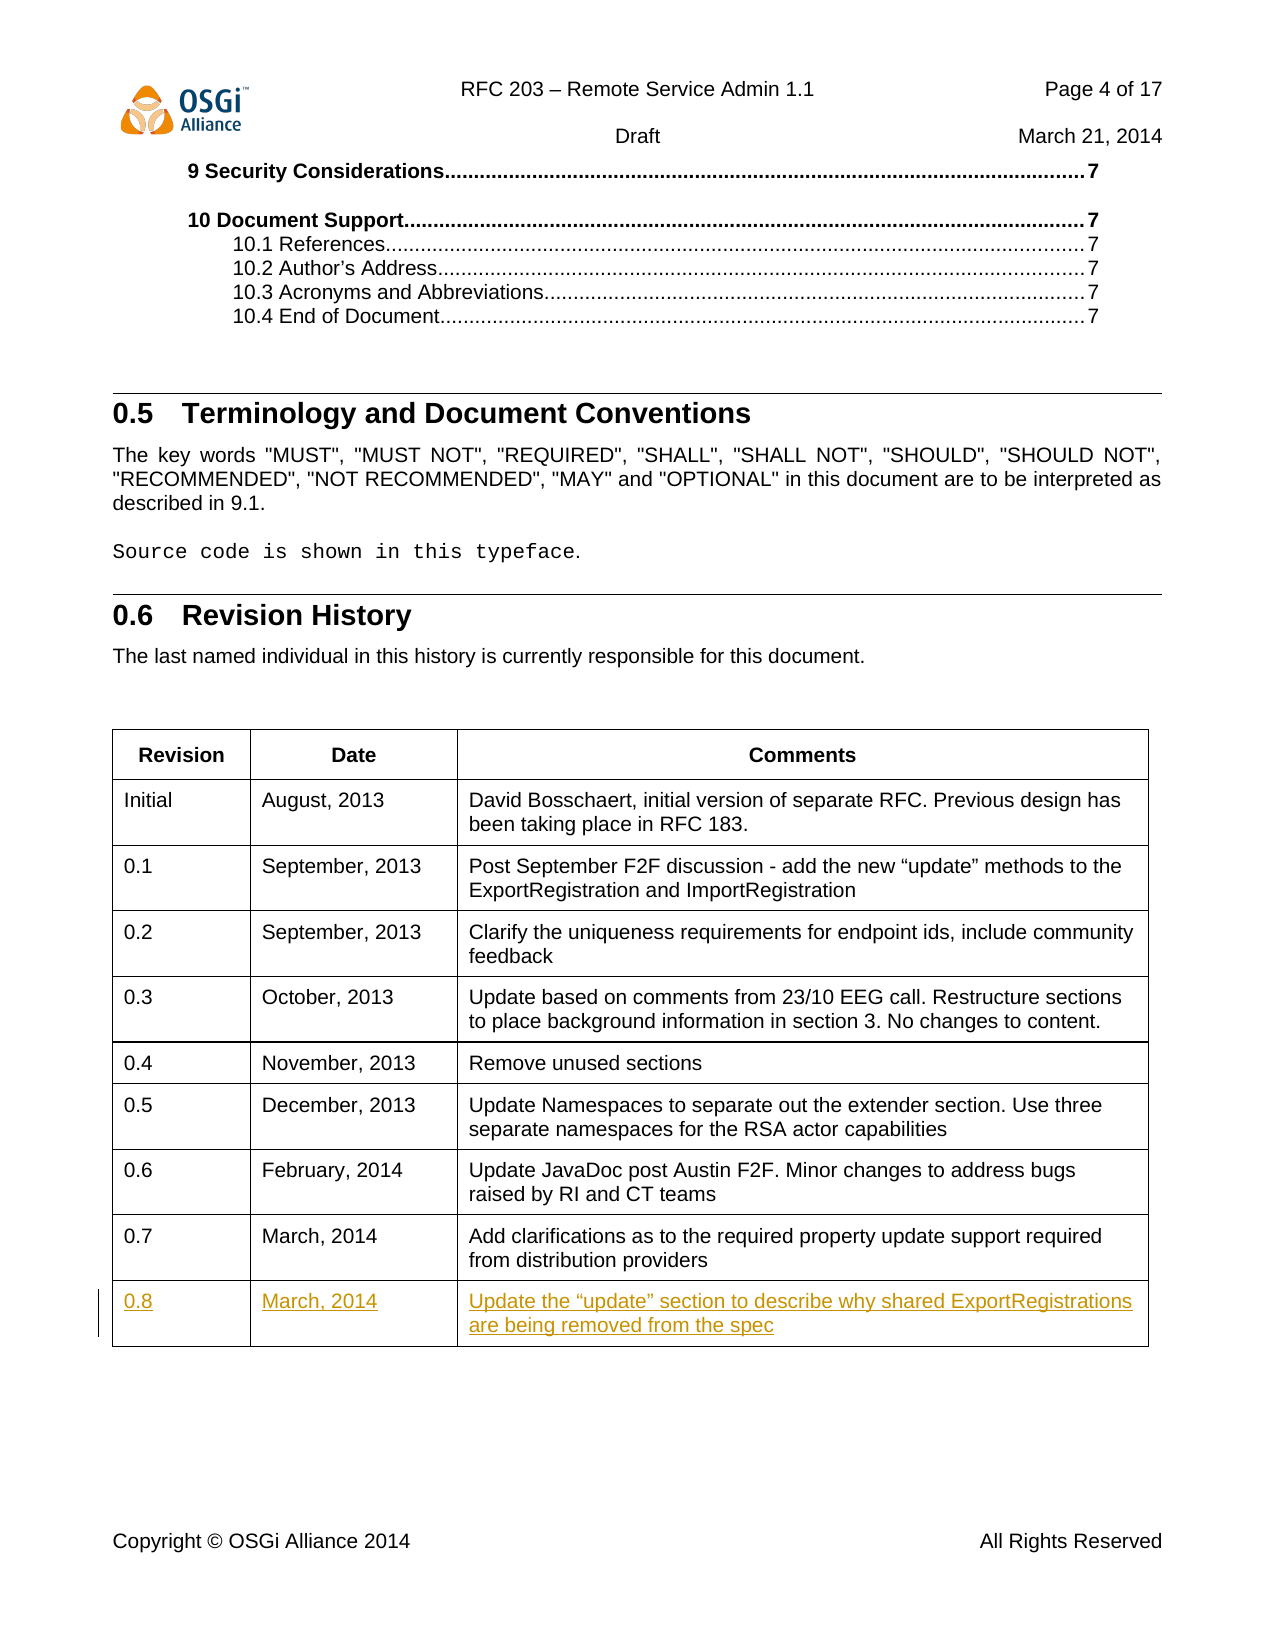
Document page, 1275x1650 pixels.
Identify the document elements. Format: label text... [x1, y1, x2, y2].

subtitle Terminology and Document Conventions [112, 394, 1162, 430]
table_cell Update based on comments from 23/10 EEG call. Restructure sections to place background information in section 3. No changes to content. [458, 977, 1148, 1041]
table_cell 0.6 [113, 1150, 250, 1214]
text 10.3 Acronyms and Abbreviations 7 [232, 280, 1162, 304]
text 10.2 Author’s Address 7 [232, 256, 1162, 280]
text The key words "MUST", "MUST NOT", "REQUIRED", "SHALL", "SHALL NOT", "SHOULD", "SHOULD NOT", "RECOMMENDED", "NOT RECOMMENDED", "MAY" and "OPTIONAL" in this document are to be interpreted as described in 1. [112, 442, 1162, 514]
table_cell Update the “update” section to describe why shared ExportRegistrations are being removed from the spec [458, 1281, 1148, 1346]
table_cell 0.2 [113, 911, 250, 976]
table_cell David Bosschaert, initial version of separate RFC. Previous design has been taking place in RFC 183. [458, 780, 1148, 844]
text Source code is shown in this typeface. [112, 539, 1162, 565]
table_cell September, 2013 [251, 911, 457, 976]
table_cell 0.3 [113, 977, 250, 1041]
table_cell February, 2014 [251, 1150, 457, 1214]
table_header Comments [458, 730, 1148, 779]
text 9 Security Considerations 7 [187, 159, 1162, 183]
table_cell 0.5 [113, 1084, 250, 1149]
subtitle Revision History [112, 595, 1162, 631]
table_cell Initial [113, 780, 250, 844]
table_cell Update JavaDoc post Austin F2F. Minor changes to address bugs raised by RI and CT teams [458, 1150, 1148, 1214]
table_cell August, 2013 [251, 780, 457, 844]
table_cell Add clarifications as to the required property update support required from distribution providers [458, 1215, 1148, 1280]
table_header Revision [113, 730, 250, 779]
table_cell 0.1 [113, 846, 250, 910]
table_cell October, 2013 [251, 977, 457, 1041]
text 10.4 End of Document 7 [232, 304, 1162, 328]
text 10 Document Support 7 [187, 208, 1162, 232]
table_cell November, 2013 [251, 1043, 457, 1083]
text The last named individual in this history is currently responsible for this document. [112, 643, 1162, 667]
text 10.1 References 7 [232, 232, 1162, 256]
table_cell Update Namespaces to separate out the extender section. Use three separate namespaces for the RSA actor capabilities [458, 1084, 1148, 1149]
table_cell 0.7 [113, 1215, 250, 1280]
table_cell March, 2014 [251, 1215, 457, 1280]
table_cell Clarify the uniqueness requirements for endpoint ids, include community feedback [458, 911, 1148, 976]
picture [113, 78, 257, 142]
table_cell December, 2013 [251, 1084, 457, 1149]
table_cell 0.4 [113, 1043, 250, 1083]
table_cell Remove unused sections [458, 1043, 1148, 1083]
table_cell 0.8 [113, 1281, 250, 1346]
table_header Date [251, 730, 457, 779]
table_cell Post September F2F discussion - add the new “update” methods to the ExportRegistration and ImportRegistration [458, 846, 1148, 910]
table_cell March, 2014 [251, 1281, 457, 1346]
table_cell September, 2013 [251, 846, 457, 910]
